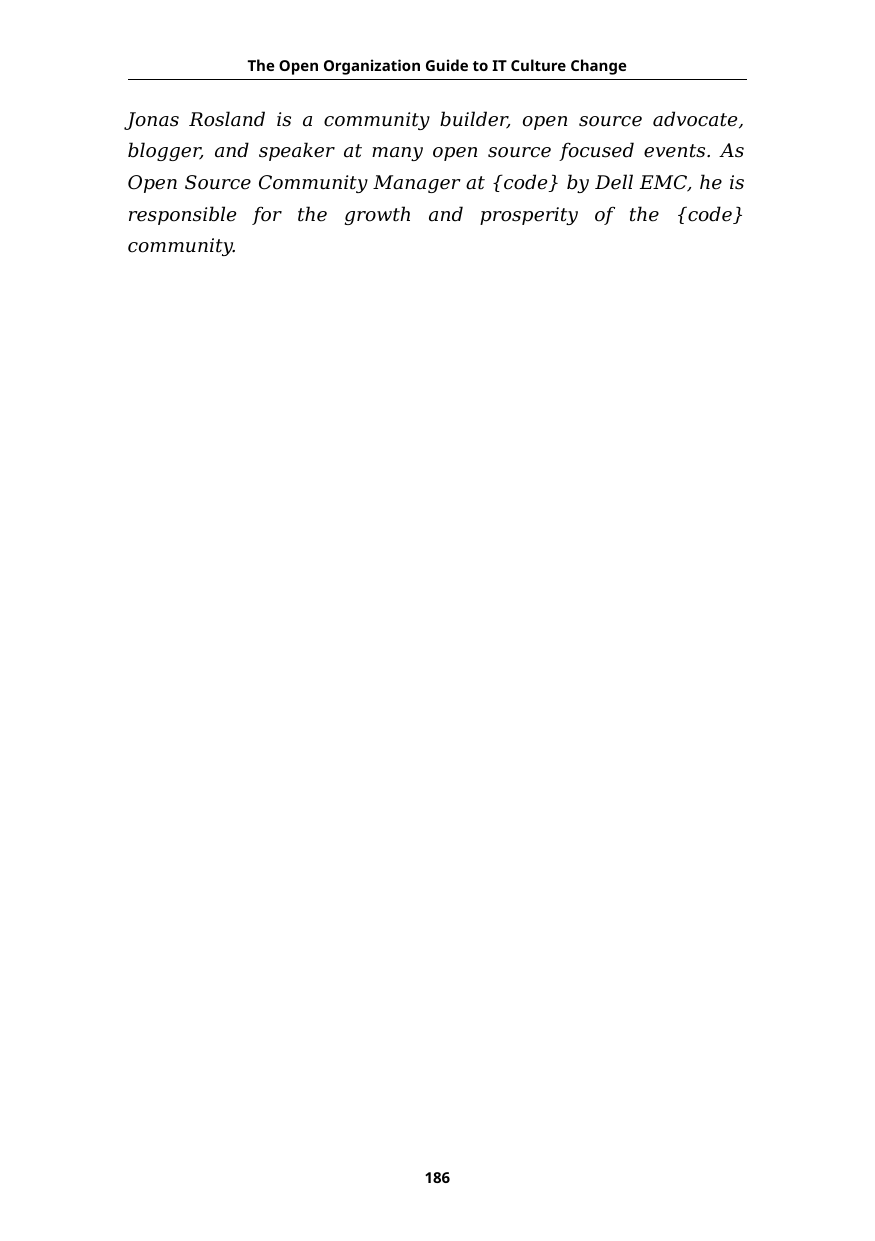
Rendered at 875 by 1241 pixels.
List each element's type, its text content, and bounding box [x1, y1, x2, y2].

text Jonas Rosland is a community builder, open source advocate, blogger, and speaker at many open source focused events. As Open Source Community Manager at {code} by Dell EMC, he is responsible for the growth and prosperity of the {code} community. [127, 109, 747, 257]
